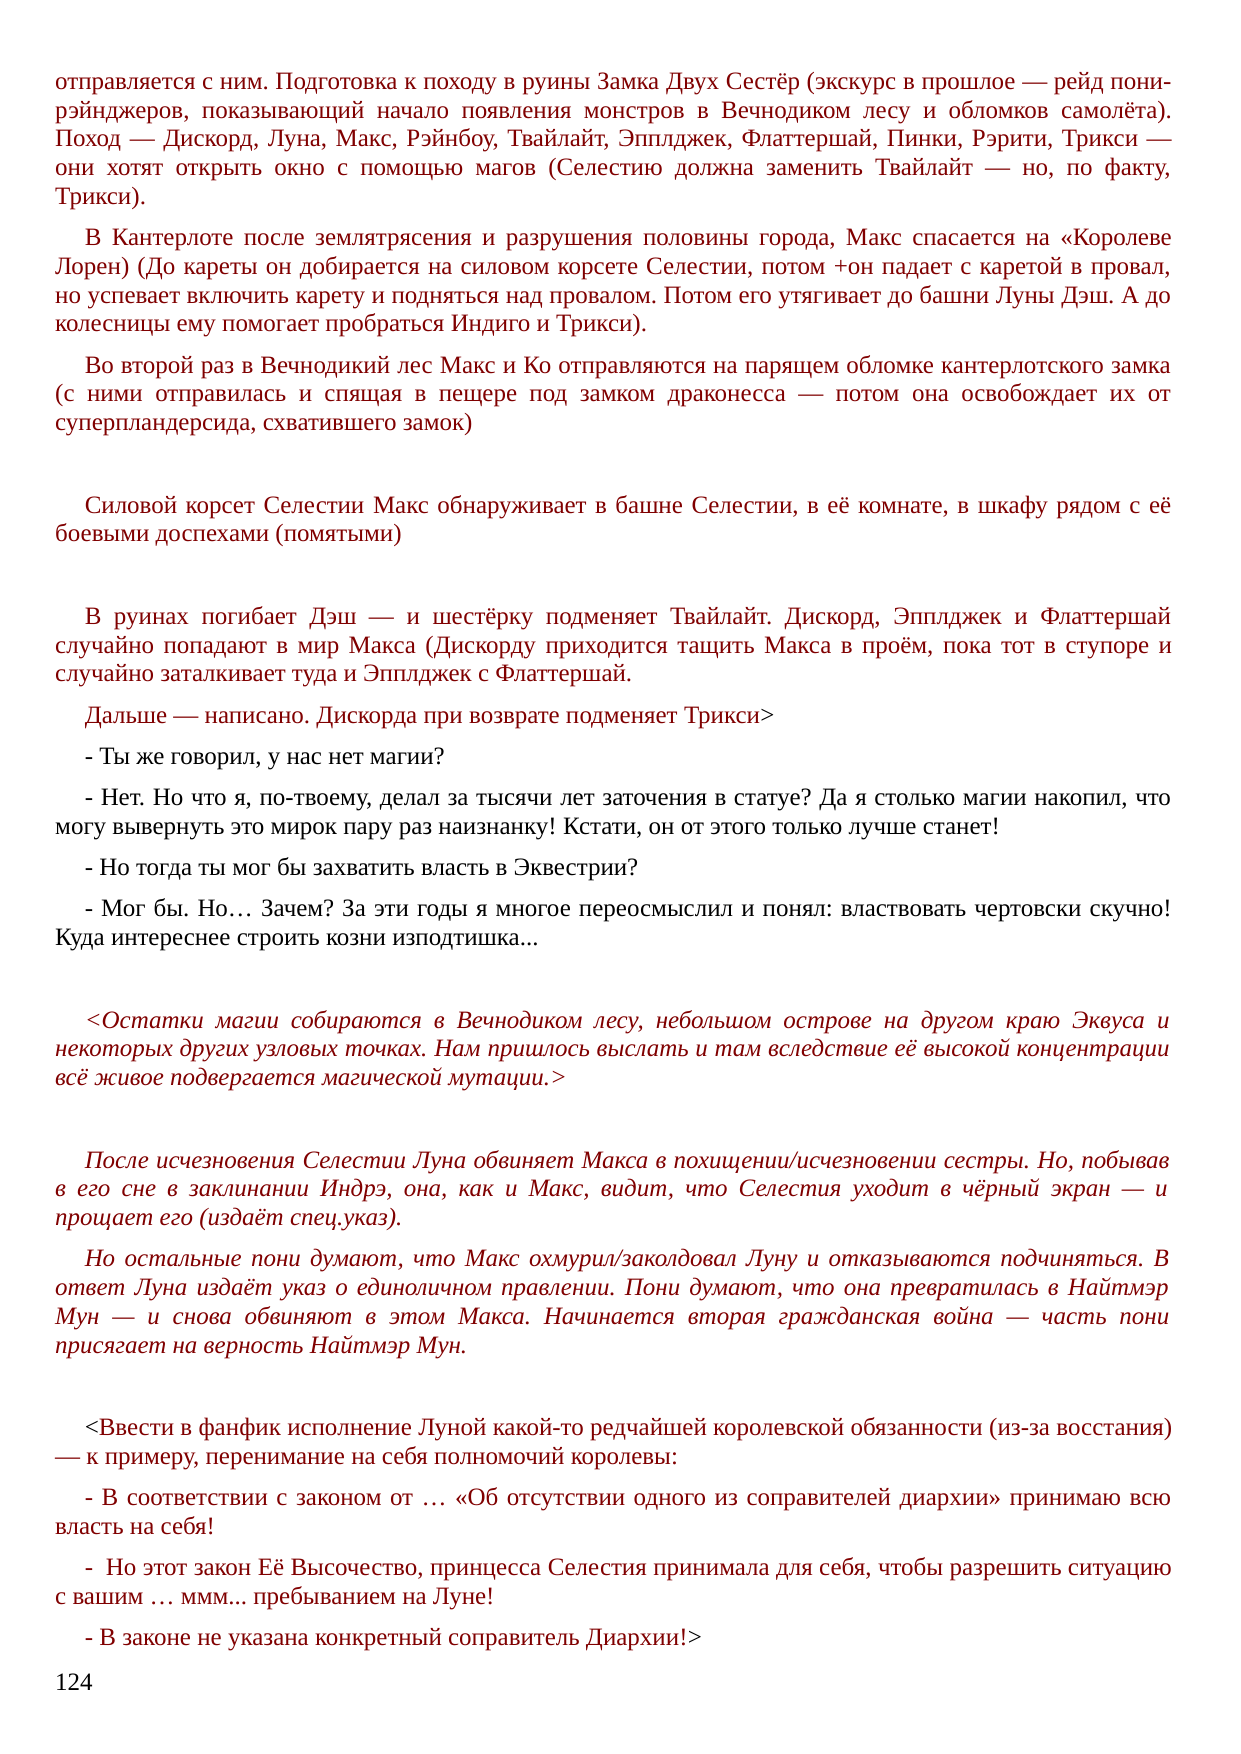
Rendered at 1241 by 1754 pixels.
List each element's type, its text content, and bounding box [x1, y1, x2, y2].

text - В соответствии с законом от … «Об отсутствии одного из соправителей диархии» принимаю всю власть на себя! [55, 1482, 1173, 1540]
text отправляется с ним. Подготовка к походу в руины Замка Двух Сестёр (экскурс в прошлое — рейд пони-рэйнджеров, показывающий начало появления монстров в Вечнодиком лесу и обломков самолёта). Поход — Дискорд, Луна, Макс, Рэйнбоу, Твайлайт, Эпплджек, Флаттершай, Пинки, Рэрити, Трикси — они хотят открыть окно с помощью магов (Селестию должна заменить Твайлайт — но, по факту, Трикси). [55, 66, 1173, 210]
text После исчезновения Селестии Луна обвиняет Макса в похищении/исчезновении сестры. Но, побывав в его сне в заклинании Индрэ, она, как и Макс, видит, что Селестия уходит в чёрный экран — и прощает его (издаёт спец.указ). [55, 1145, 1173, 1231]
text - Но этот закон Её Высочество, принцесса Селестия принимала для себя, чтобы разрешить ситуацию с вашим … ммм... пребыванием на Луне! [55, 1552, 1173, 1610]
text - В законе не указана конкретный соправитель Диархии!> [55, 1622, 1173, 1651]
text <Ввести в фанфик исполнение Луной какой-то редчайшей королевской обязанности (из-за восстания) — к примеру, перенимание на себя полномочий королевы: [55, 1412, 1173, 1470]
text В руинах погибает Дэш — и шестёрку подменяет Твайлайт. Дискорд, Эпплджек и Флаттершай случайно попадают в мир Макса (Дискорду приходится тащить Макса в проём, пока тот в ступоре и случайно заталкивает туда и Эпплджек с Флаттершай. [55, 601, 1173, 687]
text <Остатки магии собираются в Вечнодиком лесу, небольшом острове на другом краю Эквуса и некоторых других узловых точках. Нам пришлось выслать и там вследствие её высокой концентрации всё живое подвергается магической мутации.> [55, 1005, 1173, 1091]
text Силовой корсет Селестии Макс обнаруживает в башне Селестии, в её комнате, в шкафу рядом с её боевыми доспехами (помятыми) [55, 490, 1173, 547]
text Но остальные пони думают, что Макс охмурил/заколдовал Луну и отказываются подчиняться. В ответ Луна издаёт указ о единоличном правлении. Пони думают, что она превратилась в Найтмэр Мун — и снова обвиняют в этом Макса. Начинается вторая гражданская война — часть пони присягает на верность Найтмэр Мун. [55, 1243, 1173, 1358]
text - Но тогда ты мог бы захватить власть в Эквестрии? [55, 852, 1173, 881]
text - Нет. Но что я, по-твоему, делал за тысячи лет заточения в статуе? Да я столько магии накопил, что могу вывернуть это мирок пару раз наизнанку! Кстати, он от этого только лучше станет! [55, 782, 1173, 840]
text Во второй раз в Вечнодикий лес Макс и Ко отправляются на парящем обломке кантерлотского замка (с ними отправилась и спящая в пещере под замком драконесса — потом она освобождает их от суперпландерсида, схватившего замок) [55, 350, 1173, 436]
text - Мог бы. Но… Зачем? За эти годы я многое переосмыслил и понял: властвовать чертовски скучно! Куда интереснее строить козни изподтишка... [55, 893, 1173, 951]
text В Кантерлоте после землятрясения и разрушения половины города, Макс спасается на «Королеве Лорен) (До кареты он добирается на силовом корсете Селестии, потом +он падает с каретой в провал, но успевает включить карету и подняться над провалом. Потом его утягивает до башни Луны Дэш. А до колесницы ему помогает пробраться Индиго и Трикси). [55, 222, 1173, 337]
text - Ты же говорил, у нас нет магии? [55, 741, 1173, 770]
text Дальше — написано. Дискорда при возврате подменяет Трикси> [55, 700, 1173, 728]
